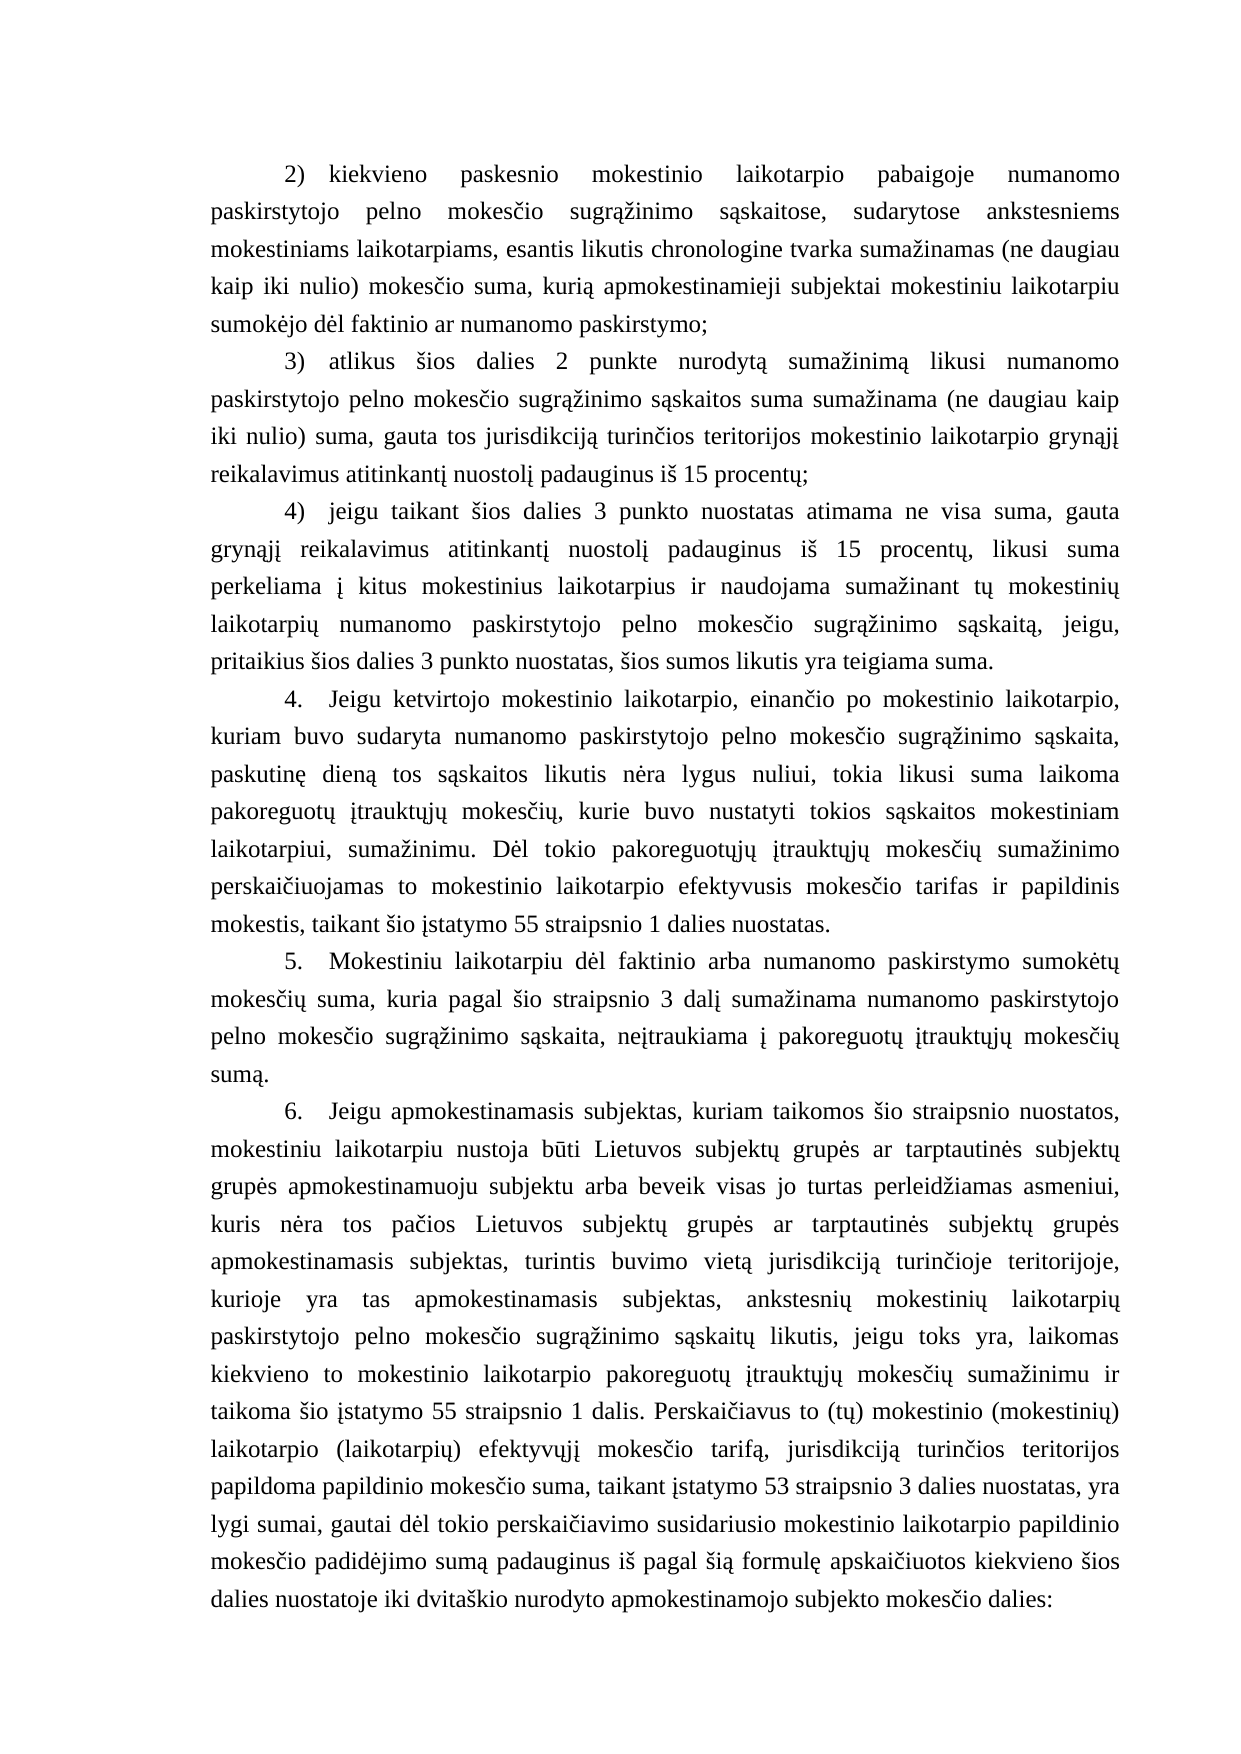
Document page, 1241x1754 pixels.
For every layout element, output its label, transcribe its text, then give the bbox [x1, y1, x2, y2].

text 3) atlikus šios dalies 2 punkte nurodytą sumažinimą likusi numanomo paskirstytojo pelno mokesčio sugrąžinimo sąskaitos suma sumažinama (ne daugiau kaip iki nulio) suma, gauta tos jurisdikciją turinčios teritorijos mokestinio laikotarpio grynąjį reikalavimus atitinkantį nuostolį padauginus iš 15 procentų; [210, 337, 1120, 487]
text 6. Jeigu apmokestinamasis subjektas, kuriam taikomos šio straipsnio nuostatos, mokestiniu laikotarpiu nustoja būti Lietuvos subjektų grupės ar tarptautinės subjektų grupės apmokestinamuoju subjektu arba beveik visas jo turtas perleidžiamas asmeniui, kuris nėra tos pačios Lietuvos subjektų grupės ar tarptautinės subjektų grupės apmokestinamasis subjektas, turintis buvimo vietą jurisdikciją turinčioje teritorijoje, kurioje yra tas apmokestinamasis subjektas, ankstesnių mokestinių laikotarpių paskirstytojo pelno mokesčio sugrąžinimo sąskaitų likutis, jeigu toks yra, laikomas kiekvieno to mokestinio laikotarpio pakoreguotų įtrauktųjų mokesčių sumažinimu ir taikoma šio įstatymo 55 straipsnio 1 dalis. Perskaičiavus to (tų) mokestinio (mokestinių) laikotarpio (laikotarpių) efektyvųjį mokesčio tarifą, jurisdikciją turinčios teritorijos papildoma papildinio mokesčio suma, taikant įstatymo 53 straipsnio 3 dalies nuostatas, yra lygi sumai, gautai dėl tokio perskaičiavimo susidariusio mokestinio laikotarpio papildinio mokesčio padidėjimo sumą padauginus iš pagal šią formulę apskaičiuotos kiekvieno šios dalies nuostatoje iki dvitaškio nurodyto apmokestinamojo subjekto mokesčio dalies: [210, 1087, 1120, 1612]
text 4) jeigu taikant šios dalies 3 punkto nuostatas atimama ne visa suma, gauta grynąjį reikalavimus atitinkantį nuostolį padauginus iš 15 procentų, likusi suma perkeliama į kitus mokestinius laikotarpius ir naudojama sumažinant tų mokestinių laikotarpių numanomo paskirstytojo pelno mokesčio sugrąžinimo sąskaitą, jeigu, pritaikius šios dalies 3 punkto nuostatas, šios sumos likutis yra teigiama suma. [210, 487, 1120, 675]
text 5. Mokestiniu laikotarpiu dėl faktinio arba numanomo paskirstymo sumokėtų mokesčių suma, kuria pagal šio straipsnio 3 dalį sumažinama numanomo paskirstytojo pelno mokesčio sugrąžinimo sąskaita, neįtraukiama į pakoreguotų įtrauktųjų mokesčių sumą. [210, 937, 1120, 1087]
text 2) kiekvieno paskesnio mokestinio laikotarpio pabaigoje numanomo paskirstytojo pelno mokesčio sugrąžinimo sąskaitose, sudarytose ankstesniems mokestiniams laikotarpiams, esantis likutis chronologine tvarka sumažinamas (ne daugiau kaip iki nulio) mokesčio suma, kurią apmokestinamieji subjektai mokestiniu laikotarpiu sumokėjo dėl faktinio ar numanomo paskirstymo; [210, 150, 1120, 337]
text 4. Jeigu ketvirtojo mokestinio laikotarpio, einančio po mokestinio laikotarpio, kuriam buvo sudaryta numanomo paskirstytojo pelno mokesčio sugrąžinimo sąskaita, paskutinę dieną tos sąskaitos likutis nėra lygus nuliui, tokia likusi suma laikoma pakoreguotų įtrauktųjų mokesčių, kurie buvo nustatyti tokios sąskaitos mokestiniam laikotarpiui, sumažinimu. Dėl tokio pakoreguotųjų įtrauktųjų mokesčių sumažinimo perskaičiuojamas to mokestinio laikotarpio efektyvusis mokesčio tarifas ir papildinis mokestis, taikant šio įstatymo 55 straipsnio 1 dalies nuostatas. [210, 675, 1120, 937]
